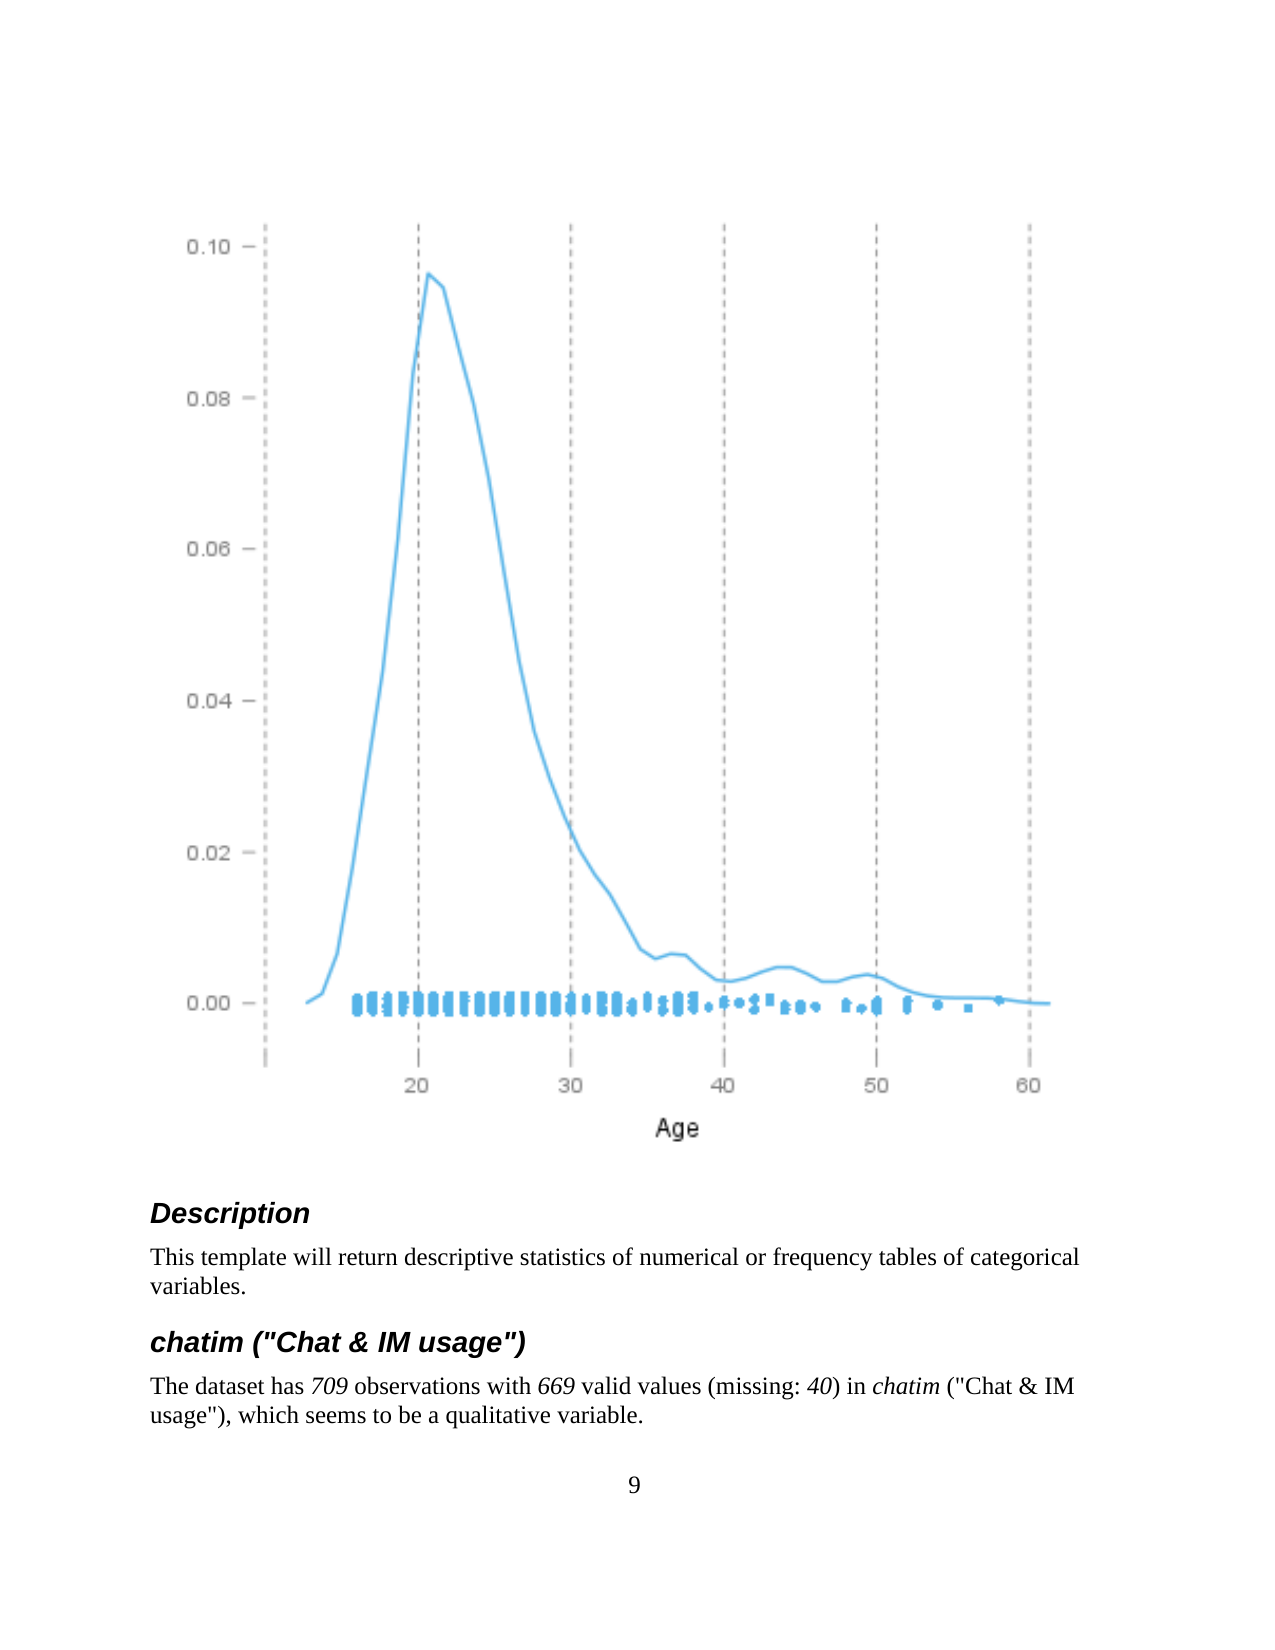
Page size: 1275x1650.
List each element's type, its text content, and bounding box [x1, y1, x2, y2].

subtitle chatim ("Chat & IM usage") [150, 1325, 1125, 1358]
text This template will return descriptive statistics of numerical or frequency tables of categorical variables. [150, 1242, 1125, 1300]
text The dataset has 709 observations with 669 valid values (missing: 40) in chatim ("Chat & IM usage"), which seems to be a qualitative variable. [150, 1371, 1125, 1428]
subtitle Description [150, 1196, 1125, 1230]
picture [150, 150, 1163, 1163]
